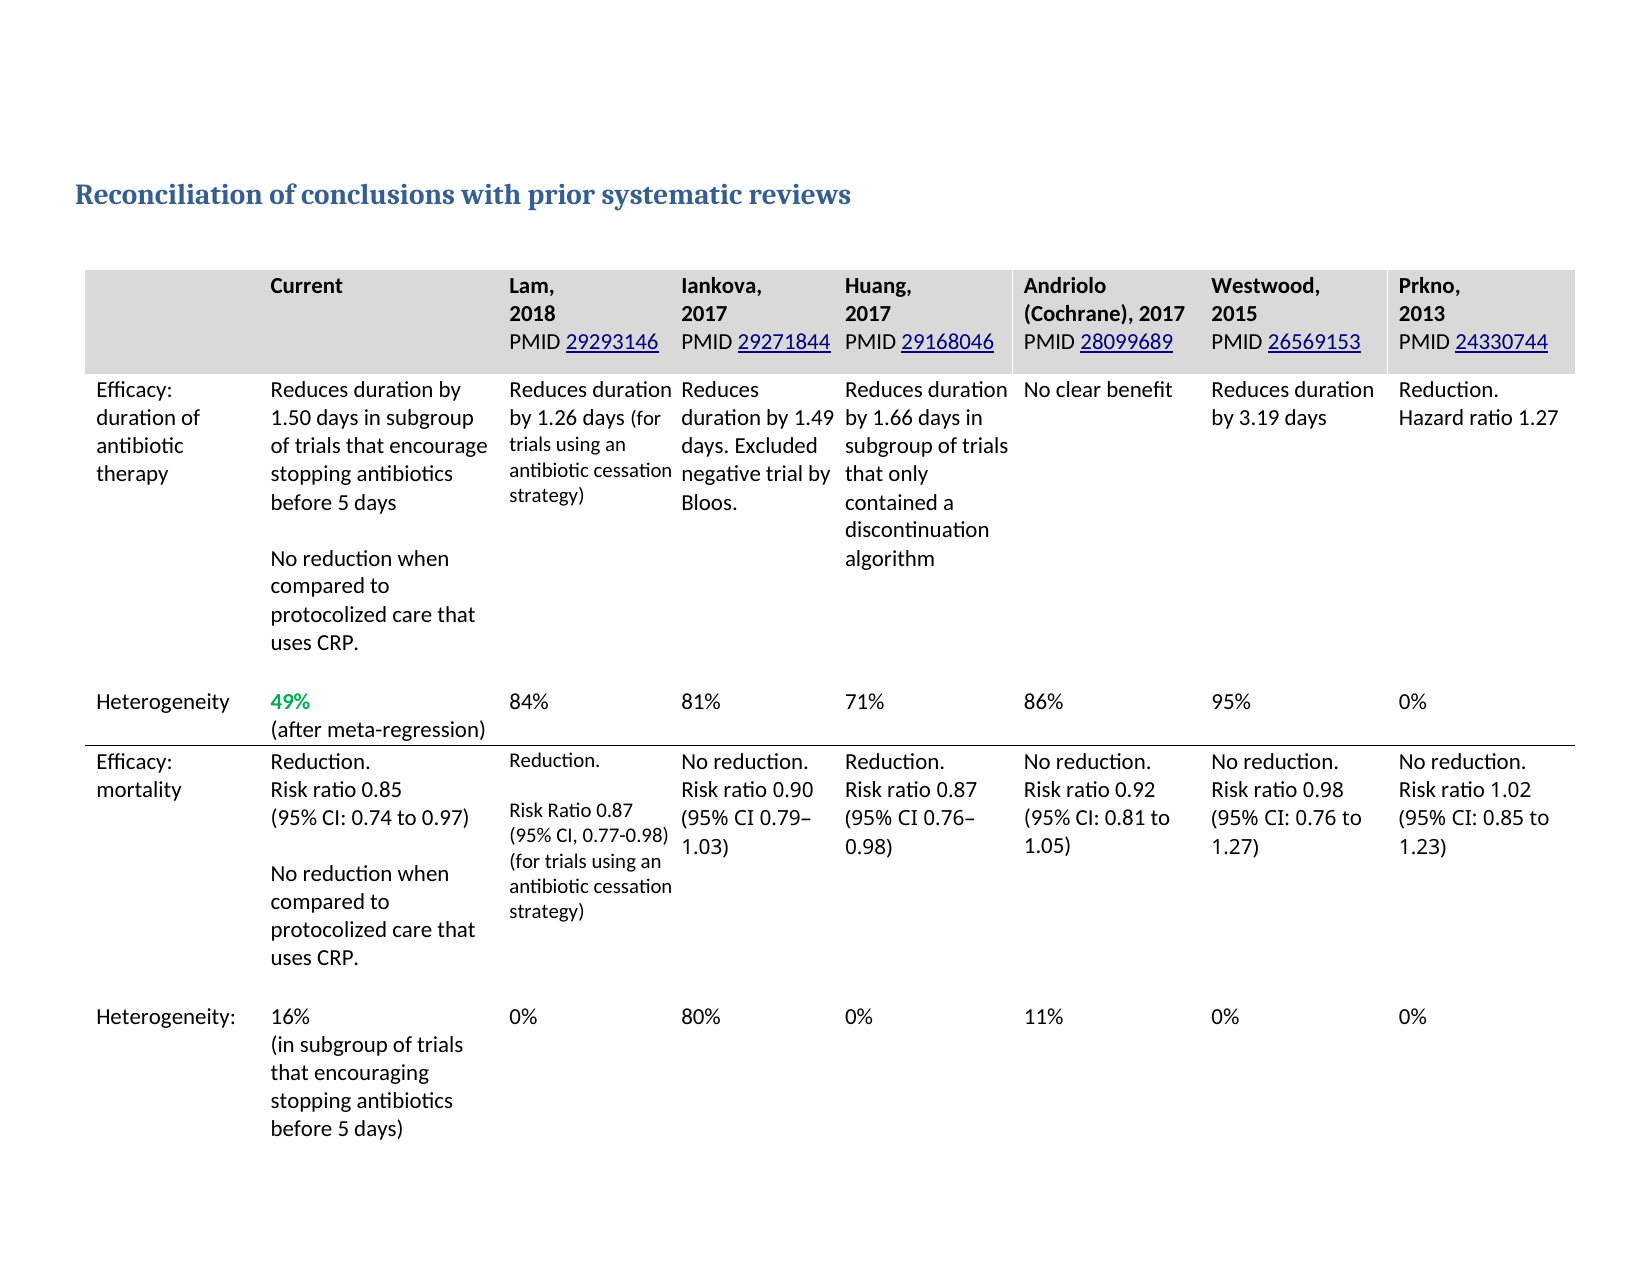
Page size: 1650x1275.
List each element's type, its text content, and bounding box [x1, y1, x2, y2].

table_cell 0% [508, 1001, 675, 1144]
table_cell Reduces duration by 3.19 days [1200, 374, 1387, 685]
table_cell Reduces duration by 1.50 days in subgroup of trials that encourage stopping antibiotics before 5 days No reduction when compared to protocolized care that uses CRP. [259, 374, 508, 685]
subtitle Reconciliation of conclusions with prior systematic reviews [75, 178, 1575, 212]
table_cell 49% (after meta-regression) [259, 685, 508, 744]
table_header Westwood, 2015 PMID 26569153 [1200, 270, 1387, 374]
table_cell Reduces duration by 1.26 days (for trials using an antibiotic cessation strategy) [508, 374, 675, 685]
table_cell Heterogeneity: [85, 1001, 259, 1144]
table_cell No reduction. Risk ratio 0.90 (95% CI 0.79–1.03) [675, 746, 844, 1001]
table_cell 16% (in subgroup of trials that encouraging stopping antibiotics before 5 days) [259, 1001, 508, 1144]
table_cell No reduction. Risk ratio 0.92 (95% CI: 0.81 to 1.05) [1013, 746, 1200, 1001]
table_header Current [259, 270, 508, 374]
table_cell Reduction. Risk ratio 0.87 (95% CI 0.76–0.98) [844, 746, 1012, 1001]
table_header Huang, 2017 PMID 29168046 [844, 270, 1012, 374]
table_cell 86% [1013, 685, 1200, 744]
table_cell Reduction. Risk ratio 0.85 (95% CI: 0.74 to 0.97) No reduction when compared to protocolized care that uses CRP. [259, 746, 508, 1001]
table_cell Reduces duration by 1.66 days in subgroup of trials that only contained a discontinuation algorithm [844, 374, 1012, 685]
table_cell Heterogeneity [85, 685, 259, 744]
table_cell No reduction. Risk ratio 1.02 (95% CI: 0.85 to 1.23) [1388, 746, 1575, 1001]
table_cell 11% [1013, 1001, 1200, 1144]
table_cell 80% [675, 1001, 844, 1144]
table_header Prkno, 2013 PMID 24330744 [1388, 270, 1575, 374]
table_cell 0% [844, 1001, 1012, 1144]
table_header [85, 270, 259, 374]
table_cell Reduction. Risk Ratio 0.87 (95% CI, 0.77-0.98) (for trials using an antibiotic cessation strategy) [508, 746, 675, 1001]
table_cell No reduction. Risk ratio 0.98 (95% CI: 0.76 to 1.27) [1200, 746, 1387, 1001]
table_cell 0% [1388, 685, 1575, 744]
table_cell Efficacy: duration of antibiotic therapy [85, 374, 259, 685]
table_cell 71% [844, 685, 1012, 744]
table_cell No clear benefit [1013, 374, 1200, 685]
table_cell Reduction. Hazard ratio 1.27 [1388, 374, 1575, 685]
table_cell 81% [675, 685, 844, 744]
table_cell 84% [508, 685, 675, 744]
table_cell Efficacy: mortality [85, 746, 259, 1001]
table_cell 0% [1388, 1001, 1575, 1144]
table_cell 0% [1200, 1001, 1387, 1144]
table_cell Reduces duration by 1.49 days. Excluded negative trial by Bloos. [675, 374, 844, 685]
table_header Iankova, 2017 PMID 29271844 [675, 270, 844, 374]
table_cell 95% [1200, 685, 1387, 744]
table_header Lam, 2018 PMID 29293146 [508, 270, 675, 374]
table_header Andriolo (Cochrane), 2017 PMID 28099689 [1013, 270, 1200, 374]
